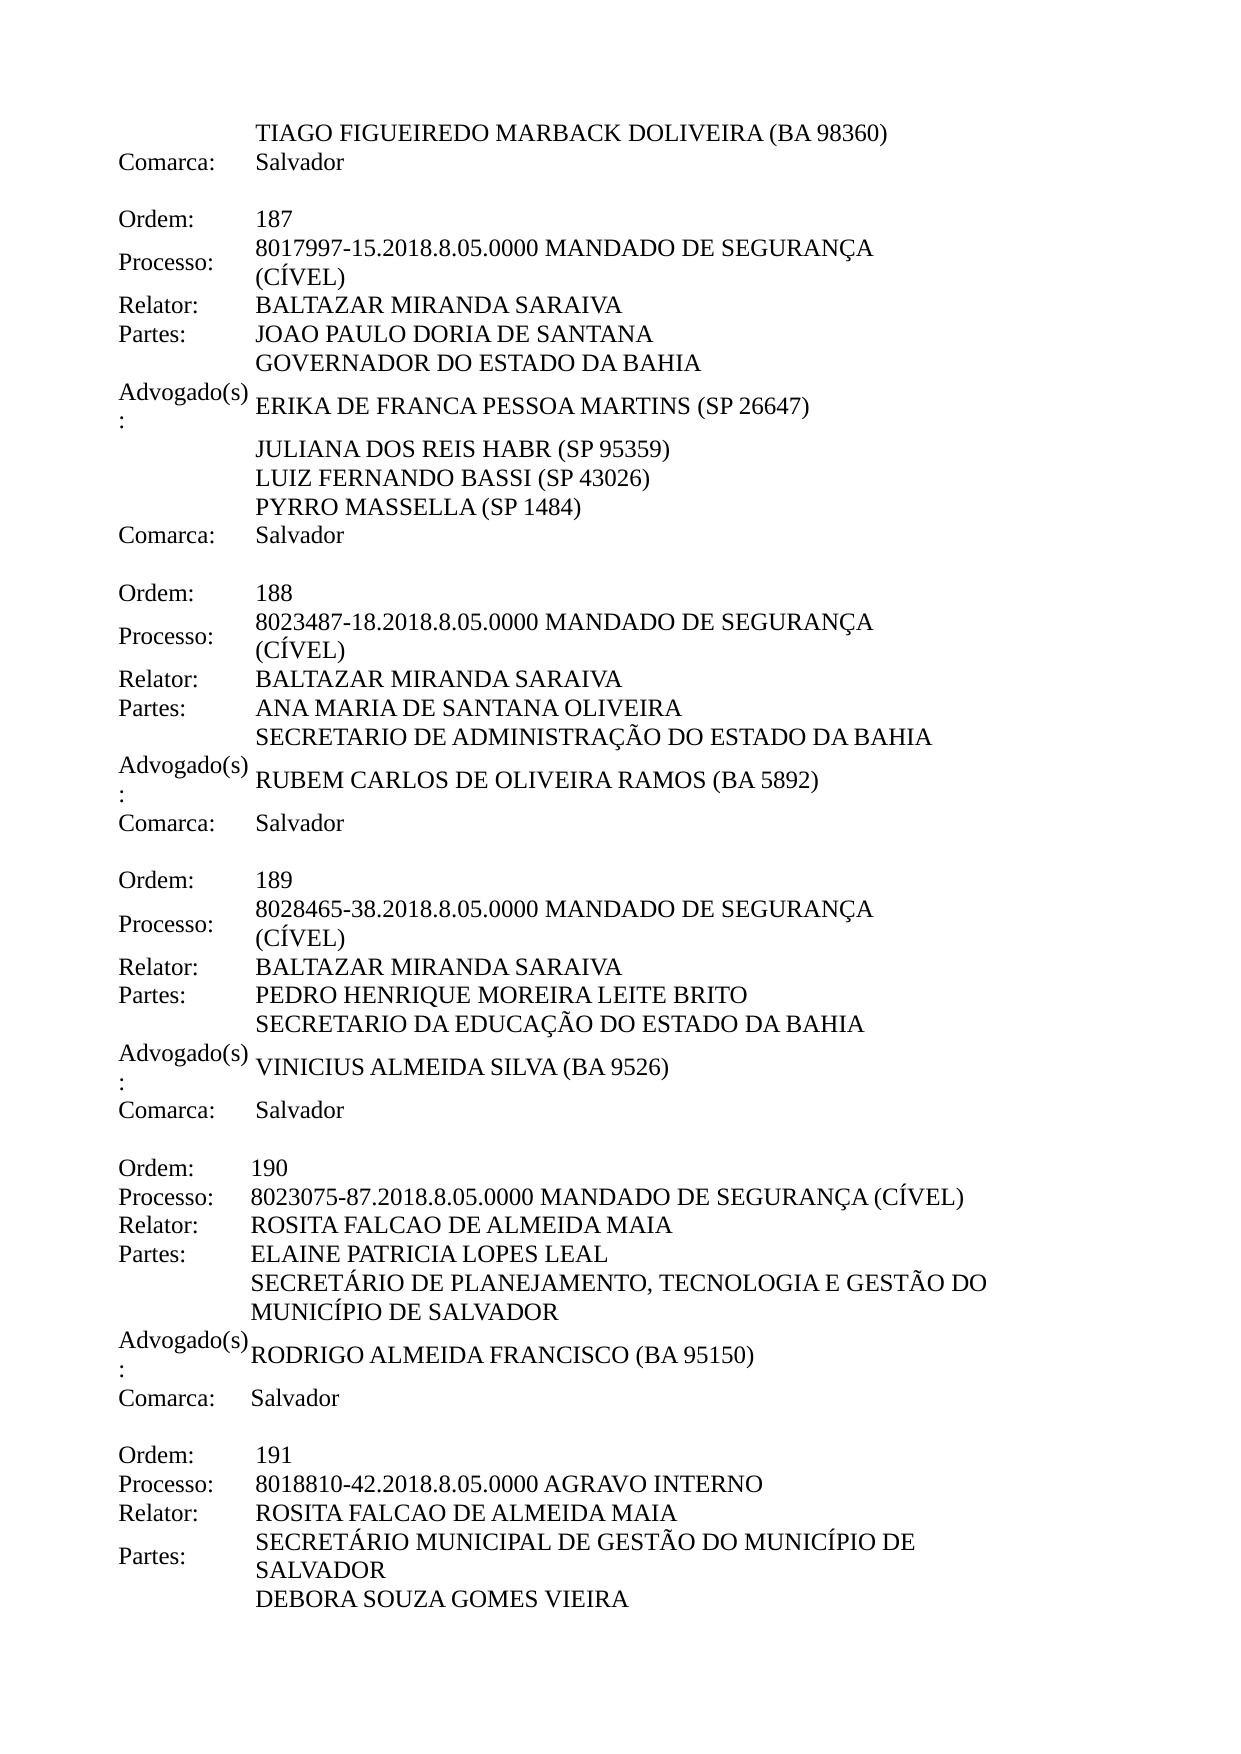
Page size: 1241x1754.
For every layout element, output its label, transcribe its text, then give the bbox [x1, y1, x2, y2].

table_cell Relator: [118, 1498, 255, 1527]
table_cell Processo: [118, 233, 255, 291]
table_cell Comarca: [118, 1383, 250, 1412]
table_cell Partes: [118, 693, 255, 722]
table_cell [118, 463, 255, 492]
table_header Ordem: [118, 1153, 250, 1182]
table_cell Salvador [255, 808, 969, 837]
table_cell JOAO PAULO DORIA DE SANTANA [255, 319, 969, 348]
table_cell BALTAZAR MIRANDA SARAIVA [255, 952, 969, 981]
table_cell JULIANA DOS REIS HABR (SP 95359) [255, 434, 969, 463]
table_header Ordem: [118, 578, 255, 607]
table_header 188 [255, 578, 969, 607]
table_cell Processo: [118, 1469, 255, 1498]
table_cell Advogado(s): [118, 1038, 255, 1096]
table_cell Processo: [118, 1182, 250, 1211]
table_cell [118, 1268, 250, 1326]
table_cell Processo: [118, 607, 255, 664]
table_cell Relator: [118, 952, 255, 981]
table_cell 8023487-18.2018.8.05.0000 MANDADO DE SEGURANÇA (CÍVEL) [255, 607, 969, 664]
table_header 190 [250, 1153, 1122, 1182]
table_cell Comarca: [118, 147, 255, 176]
table_header Ordem: [118, 1441, 255, 1469]
table_cell Relator: [118, 291, 255, 319]
table_cell Partes: [118, 981, 255, 1009]
table_cell ERIKA DE FRANCA PESSOA MARTINS (SP 26647) [255, 377, 969, 434]
table_cell Advogado(s): [118, 377, 255, 434]
table_header Ordem: [118, 866, 255, 894]
table_header 187 [255, 204, 969, 233]
table_cell Relator: [118, 664, 255, 693]
table_cell Salvador [255, 521, 969, 549]
table_cell Advogado(s): [118, 1326, 250, 1383]
table_cell 8023075-87.2018.8.05.0000 MANDADO DE SEGURANÇA (CÍVEL) [250, 1182, 1122, 1211]
table_cell SECRETÁRIO MUNICIPAL DE GESTÃO DO MUNICÍPIO DE SALVADOR [255, 1527, 1051, 1584]
table_cell Advogado(s): [118, 751, 255, 808]
table_cell Partes: [118, 1527, 255, 1584]
table_cell PYRRO MASSELLA (SP 1484) [255, 492, 969, 521]
table_cell 8018810-42.2018.8.05.0000 AGRAVO INTERNO [255, 1469, 1051, 1498]
table_cell [118, 434, 255, 463]
table_cell VINICIUS ALMEIDA SILVA (BA 9526) [255, 1038, 969, 1096]
table_cell Salvador [250, 1383, 1122, 1412]
table_cell GOVERNADOR DO ESTADO DA BAHIA [255, 348, 969, 377]
table_cell [118, 722, 255, 751]
table_cell Comarca: [118, 521, 255, 549]
table_cell BALTAZAR MIRANDA SARAIVA [255, 664, 969, 693]
table_cell Relator: [118, 1211, 250, 1239]
table_cell 8028465-38.2018.8.05.0000 MANDADO DE SEGURANÇA (CÍVEL) [255, 894, 969, 952]
table_cell [118, 1584, 255, 1613]
table_cell Salvador [255, 1096, 969, 1124]
table_cell [118, 1009, 255, 1038]
table_cell [118, 118, 255, 147]
table_header 191 [255, 1441, 1051, 1469]
table_cell DEBORA SOUZA GOMES VIEIRA [255, 1584, 1051, 1613]
table_cell Partes: [118, 319, 255, 348]
table_cell SECRETARIO DA EDUCAÇÃO DO ESTADO DA BAHIA [255, 1009, 969, 1038]
table_header 189 [255, 866, 969, 894]
table_cell ROSITA FALCAO DE ALMEIDA MAIA [250, 1211, 1122, 1239]
table_cell PEDRO HENRIQUE MOREIRA LEITE BRITO [255, 981, 969, 1009]
table_cell Comarca: [118, 808, 255, 837]
table_cell [118, 348, 255, 377]
table_cell ELAINE PATRICIA LOPES LEAL [250, 1239, 1122, 1268]
table_cell 8017997-15.2018.8.05.0000 MANDADO DE SEGURANÇA (CÍVEL) [255, 233, 969, 291]
table_header Ordem: [118, 204, 255, 233]
table_cell Comarca: [118, 1096, 255, 1124]
table_cell RUBEM CARLOS DE OLIVEIRA RAMOS (BA 5892) [255, 751, 969, 808]
table_cell SECRETÁRIO DE PLANEJAMENTO, TECNOLOGIA E GESTÃO DO MUNICÍPIO DE SALVADOR [250, 1268, 1122, 1326]
table_cell Partes: [118, 1239, 250, 1268]
table_cell SECRETARIO DE ADMINISTRAÇÃO DO ESTADO DA BAHIA [255, 722, 969, 751]
table_cell ROSITA FALCAO DE ALMEIDA MAIA [255, 1498, 1051, 1527]
table_cell TIAGO FIGUEIREDO MARBACK DOLIVEIRA (BA 98360) [255, 118, 968, 147]
table_cell RODRIGO ALMEIDA FRANCISCO (BA 95150) [250, 1326, 1122, 1383]
table_cell BALTAZAR MIRANDA SARAIVA [255, 291, 969, 319]
table_cell ANA MARIA DE SANTANA OLIVEIRA [255, 693, 969, 722]
table_cell Salvador [255, 147, 968, 176]
table_cell [118, 492, 255, 521]
table_cell Processo: [118, 894, 255, 952]
table_cell LUIZ FERNANDO BASSI (SP 43026) [255, 463, 969, 492]
